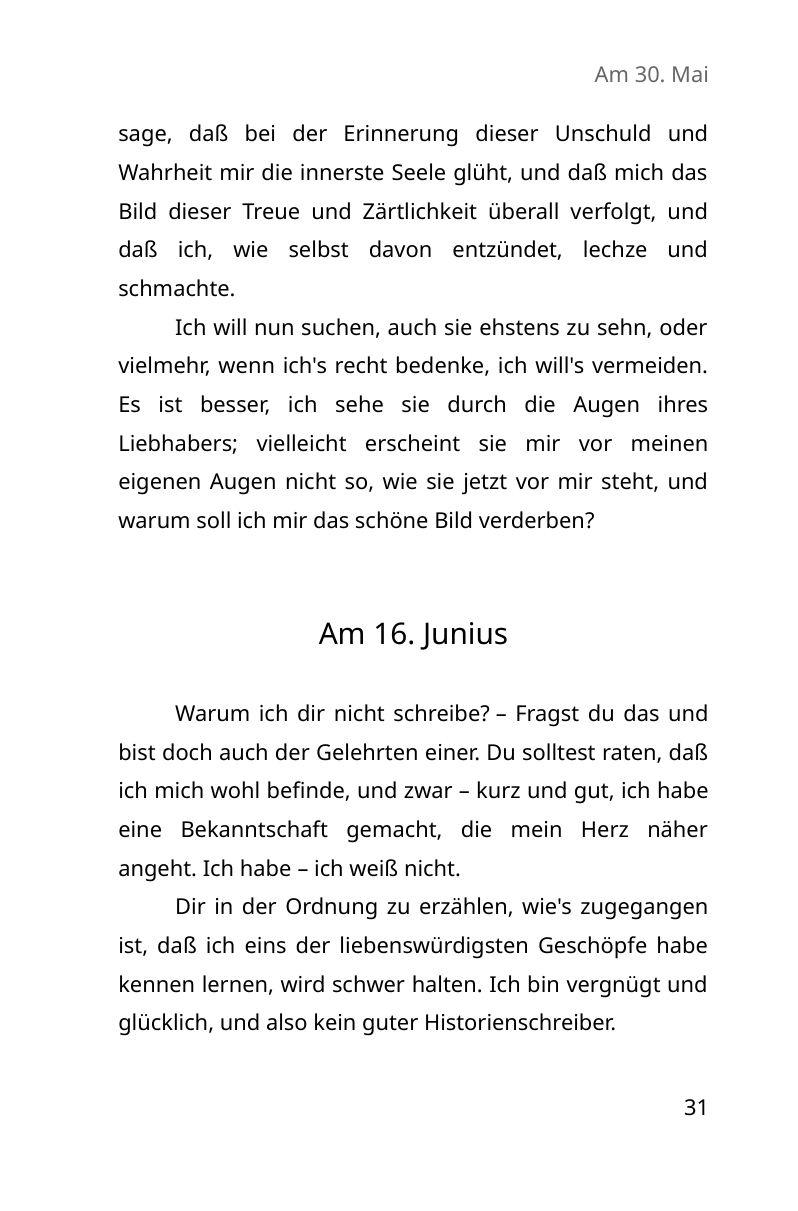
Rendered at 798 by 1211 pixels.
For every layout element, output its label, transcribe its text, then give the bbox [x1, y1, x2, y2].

text sage, daß bei der Erinnerung dieser Unschuld und Wahrheit mir die innerste Seele glüht, und daß mich das Bild dieser Treue und Zärtlichkeit überall verfolgt, und daß ich, wie selbst davon entzündet, lechze und schmachte. [118, 118, 709, 303]
text Ich will nun suchen, auch sie ehstens zu sehn, oder vielmehr, wenn ich's recht bedenke, ich will's vermeiden. Es ist besser, ich sehe sie durch die Augen ihres Liebhabers; vielleicht erscheint sie mir vor meinen eigenen Augen nicht so, wie sie jetzt vor mir steht, und warum soll ich mir das schöne Bild verderben? [118, 312, 709, 534]
text Dir in der Ordnung zu erzählen, wie's zugegangen ist, daß ich eins der liebenswürdigsten Geschöpfe habe kennen lernen, wird schwer halten. Ich bin vergnügt und glücklich, und also kein guter Historienschreiber. [118, 891, 709, 1037]
text Warum ich dir nicht schreibe? – Fragst du das und bist doch auch der Gelehrten einer. Du solltest raten, daß ich mich wohl befinde, und zwar – kurz und gut, ich habe eine Bekanntschaft gemacht, die mein Herz näher angeht. Ich habe – ich weiß nicht. [118, 677, 709, 882]
subtitle Am 16. Junius [118, 579, 709, 653]
